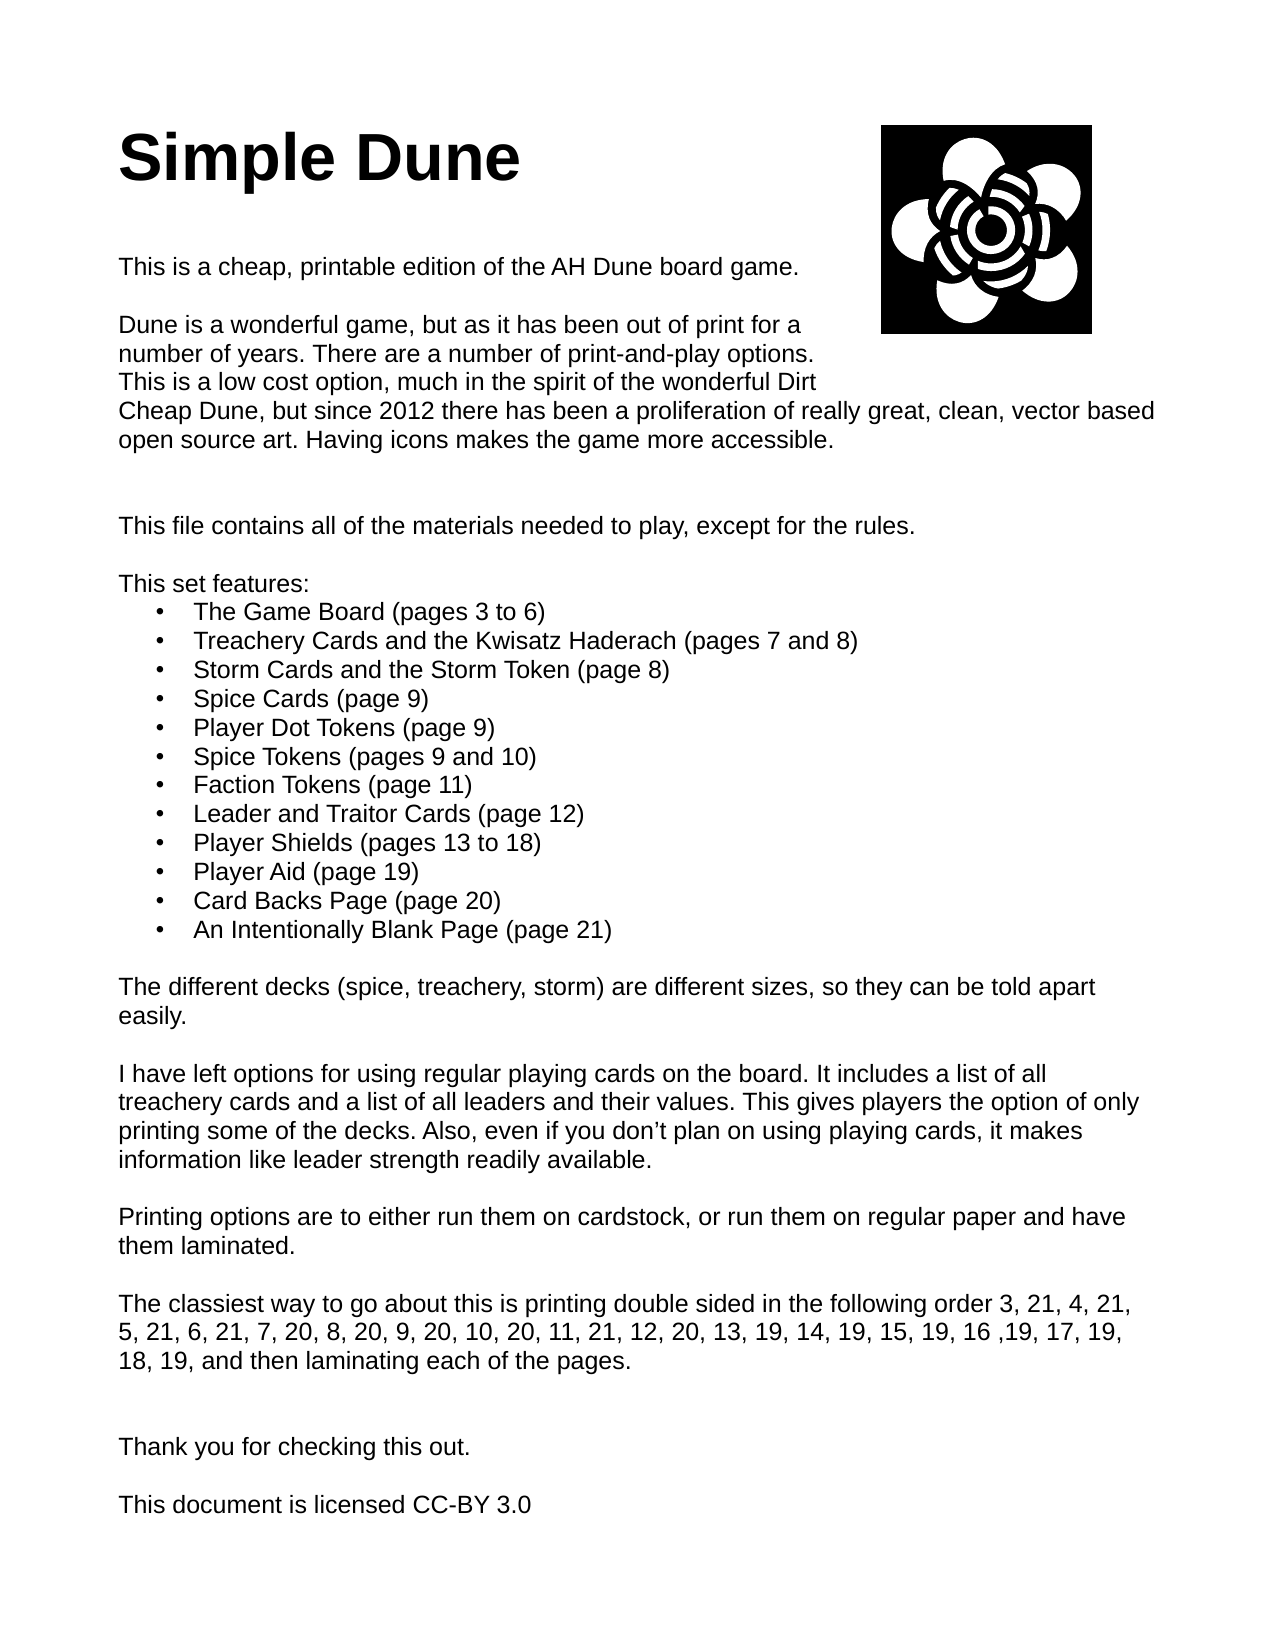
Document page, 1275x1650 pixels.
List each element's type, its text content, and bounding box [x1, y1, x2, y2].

text Dune is a wonderful game, but as it has been out of print for a number of years. There are a number of print-and-play options. This is a low cost option, much in the spirit of the wonderful Dirt Cheap Dune, but since 2012 there has been a proliferation of really great, clean, vector based open source art. Having icons makes the game more accessible. [118, 310, 1157, 453]
text The classiest way to go about this is printing double sided in the following order 3, 21, 4, 21, 5, 21, 6, 21, 7, 20, 8, 20, 9, 20, 10, 20, 11, 21, 12, 20, 13, 19, 14, 19, 15, 19, 16 ,19, 17, 19, 18, 19, and then laminating each of the pages. [118, 1288, 1157, 1375]
text This file contains all of the materials needed to play, except for the rules. [118, 511, 1157, 540]
list Card Backs Page (page 20) [156, 886, 1157, 915]
text I have left options for using regular playing cards on the board. It includes a list of all treachery cards and a list of all leaders and their values. This gives players the option of only printing some of the decks. Also, even if you don’t plan on using playing cards, it makes information like leader strength readily available. [118, 1058, 1157, 1173]
list Player Shields (pages 13 to 18) [156, 828, 1157, 857]
list Leader and Traitor Cards (page 12) [156, 799, 1157, 828]
list Player Aid (page 19) [156, 857, 1157, 886]
text This is a cheap, printable edition of the AH Dune board game. [118, 252, 881, 281]
text Printing options are to either run them on cardstock, or run them on regular paper and have them laminated. [118, 1202, 1157, 1260]
text [1092, 252, 1157, 281]
text This document is licensed CC-BY 3.0 [118, 1490, 1157, 1518]
list Storm Cards and the Storm Token (page 8) [156, 655, 1157, 684]
list Spice Tokens (pages 9 and 10) [156, 742, 1157, 770]
list Player Dot Tokens (page 9) [156, 713, 1157, 742]
text This set features: [118, 568, 1157, 597]
text Simple Dune [118, 118, 1157, 195]
list Spice Cards (page 9) [156, 684, 1157, 713]
text The different decks (spice, treachery, storm) are different sizes, so they can be told apart easily. [118, 972, 1157, 1030]
text Thank you for checking this out. [118, 1432, 1157, 1461]
list Faction Tokens (page 11) [156, 770, 1157, 799]
list The Game Board (pages 3 to 6) [156, 597, 1157, 626]
list Treachery Cards and the Kwisatz Haderach (pages 7 and 8) [156, 626, 1157, 655]
list An Intentionally Blank Page (page 21) [156, 915, 1157, 943]
